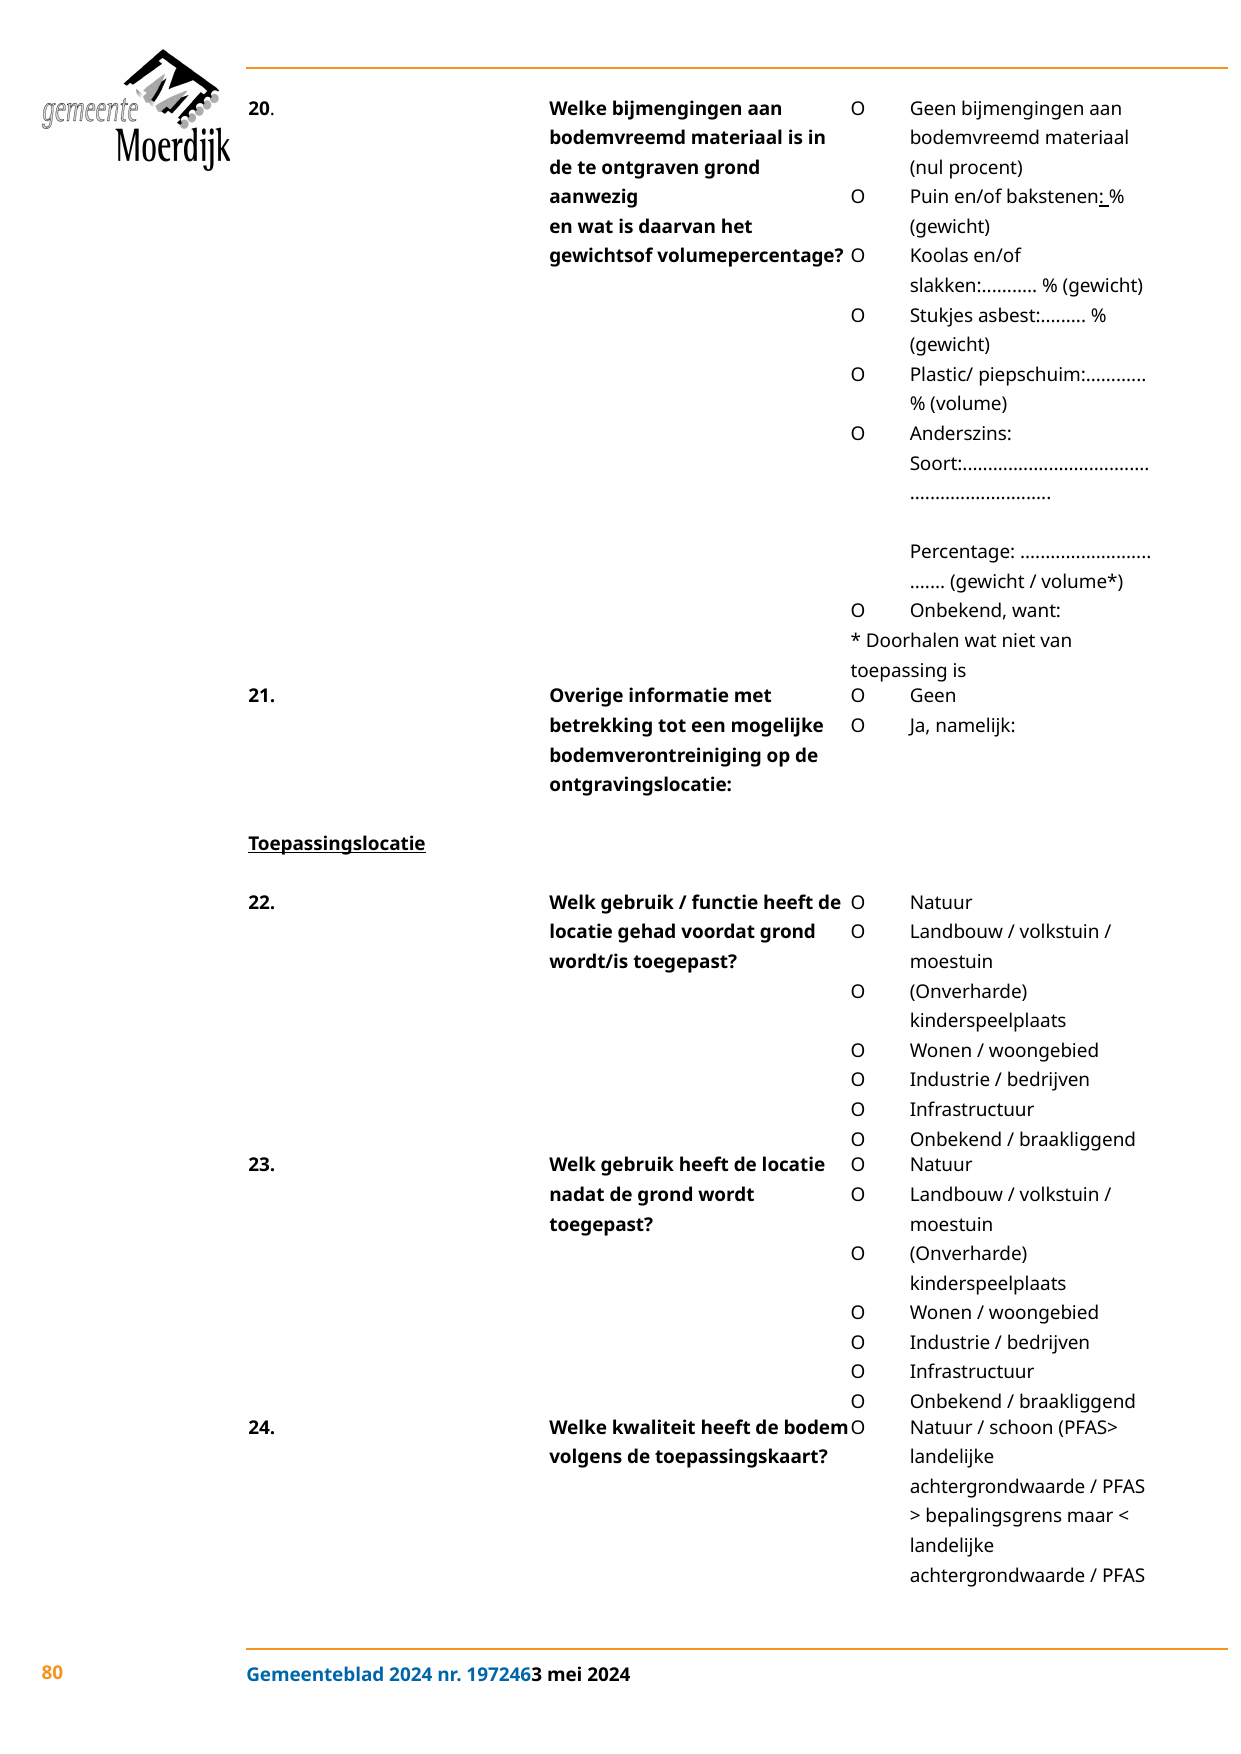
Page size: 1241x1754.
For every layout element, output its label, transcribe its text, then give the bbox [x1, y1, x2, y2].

table_cell Geen bijmengingen aan bodemvreemd materiaal (nul procent) Puin en/of bakstenen: % (gewicht) Koolas en/of slakken:........... % (gewicht) Stukjes asbest:......... % (gewicht) Plastic/ piepschuim:............ % (volume) Anderszins: Soort:................................................................. Percentage: ................................. (gewicht / volume*) Onbekend, want: * Doorhalen wat niet van toepassing is [850, 95, 1152, 683]
table_cell Welke kwaliteit heeft de bodem volgens de toepassingskaart? [549, 1414, 850, 1588]
picture [41, 47, 231, 172]
table_cell 23. [248, 1152, 549, 1414]
table_cell Welk gebruik heeft de locatie nadat de grond wordt toegepast? [549, 1152, 850, 1414]
table_cell Welke bijmengingen aan bodemvreemd materiaal is in de te ontgraven grond aanwezig en wat is daarvan het gewichtsof volume­percentage? [549, 95, 850, 683]
table_cell Natuur Landbouw / volkstuin / moestuin (Onverharde) kinderspeelplaats Wonen / woongebied Industrie / bedrijven Infrastructuur Onbekend / braakliggend [850, 1152, 1152, 1414]
table_header Natuur Landbouw / volkstuin / moestuin (Onverharde) kinderspeelplaats Wonen / woongebied Industrie / bedrijven Infrastructuur Onbekend / braakliggend [850, 889, 1152, 1152]
table_cell Overige informatie met betrekking tot een mogelijke bodemverontreiniging op de ontgravingslocatie: [549, 683, 850, 797]
table_cell Geen Ja, namelijk: [850, 683, 1152, 797]
table_cell 20. [248, 95, 549, 683]
table_cell 24. [248, 1414, 549, 1588]
table_cell Natuur / schoon (PFAS> landelijke achtergrondwaarde / PFAS > bepalingsgrens maar < landelijke achtergrondwaarde / PFAS [850, 1414, 1152, 1588]
table_header Welk gebruik / functie heeft de locatie gehad voordat grond wordt/is toegepast? [549, 889, 850, 1152]
table_cell 21. [248, 683, 549, 797]
text Toepassingslocatie [248, 830, 1152, 856]
table_header 22. [248, 889, 549, 1152]
